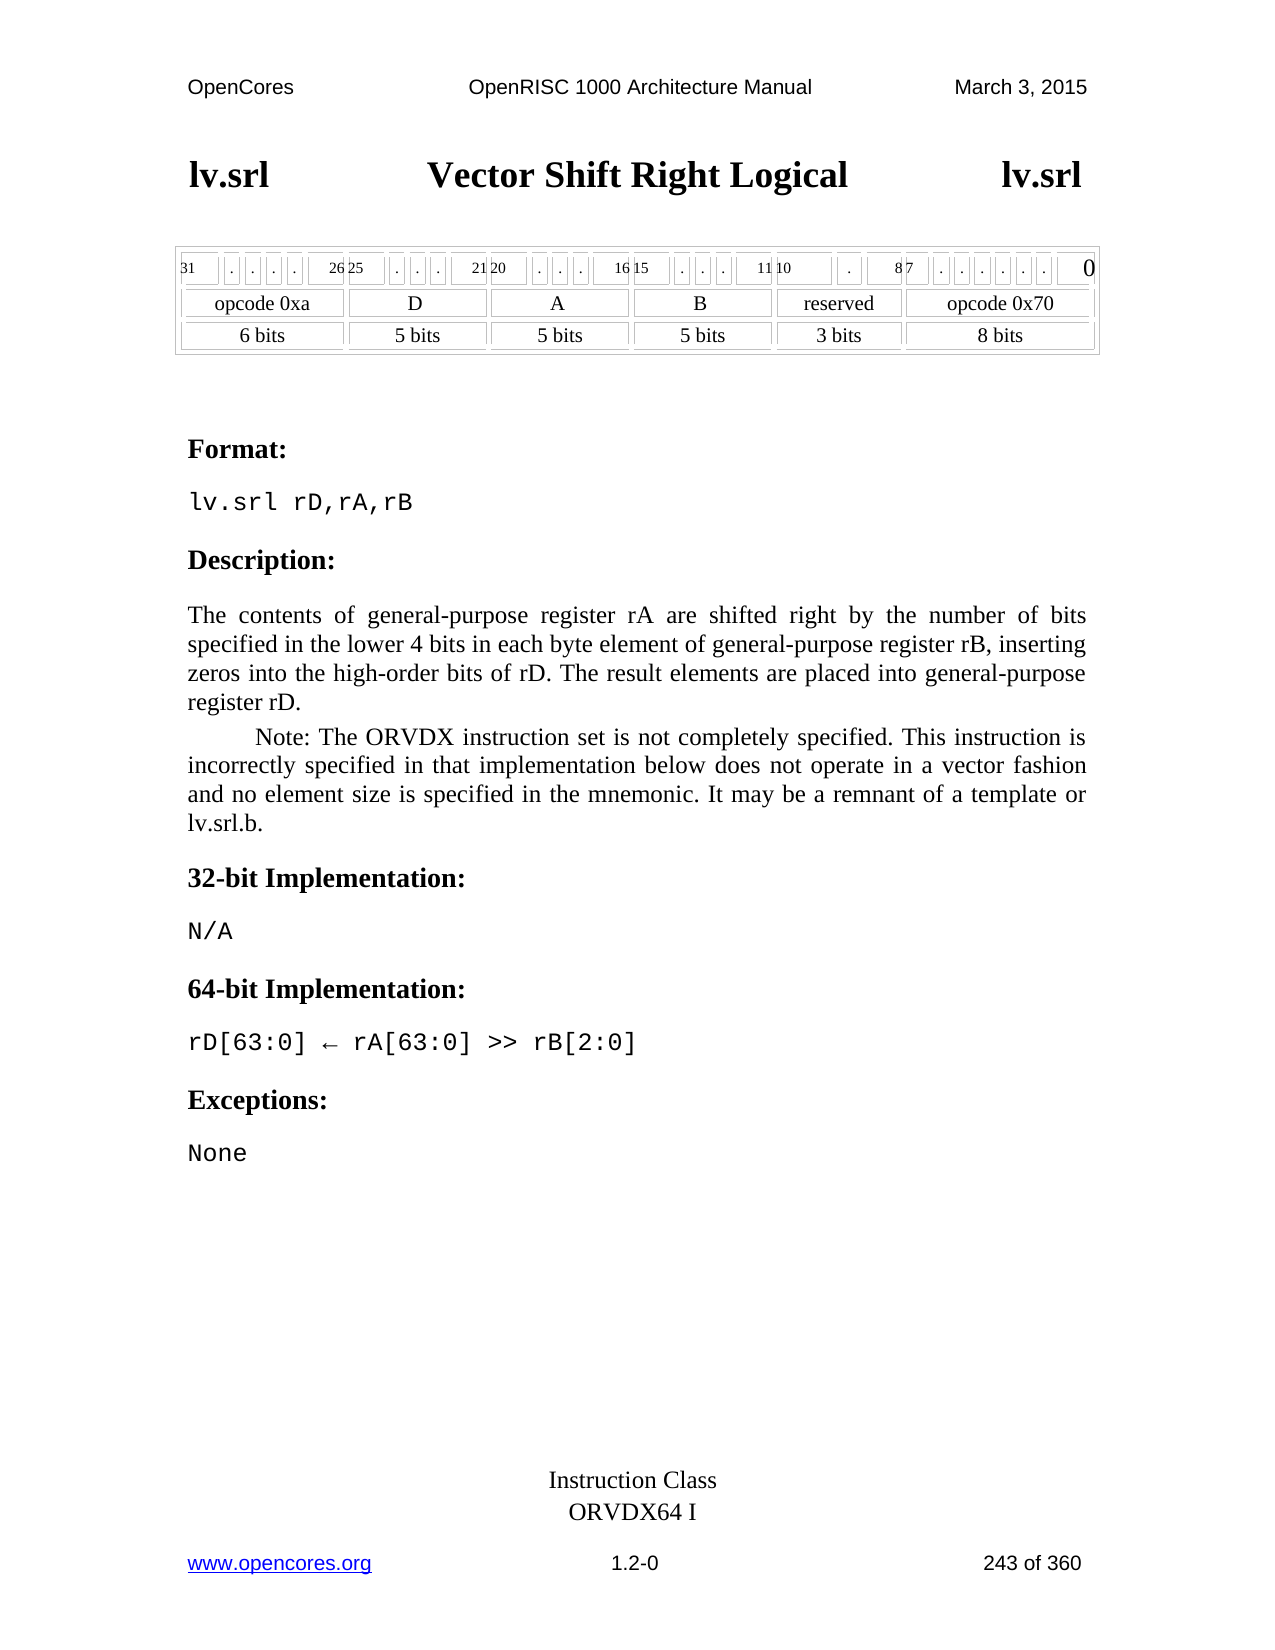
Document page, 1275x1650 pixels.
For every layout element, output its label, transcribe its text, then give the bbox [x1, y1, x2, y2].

text 64-bit Implementation: [187, 972, 1087, 1005]
text Exceptions: [187, 1083, 1087, 1115]
text lv.srl rD,rA,rB [187, 489, 1087, 518]
text Format: [187, 432, 1087, 464]
text N/A [187, 919, 1087, 947]
text rD[63:0] ← rA[63:0] >> rB[2:0] [187, 1030, 1087, 1058]
text The contents of general-purpose register rA are shifted right by the number of bits specified in the lower 4 bits in each byte element of general-purpose register rB, inserting zeros into the high-order bits of rD. The result elements are placed into general-purpose register rD. [187, 600, 1087, 715]
text Note: The ORVDX instruction set is not completely specified. This instruction is incorrectly specified in that implementation below does not operate in a vector fashion and no element size is specified in the mnemonic. It may be a remnant of a template or lv.srl.b. [187, 722, 1087, 837]
text Description: [187, 543, 1087, 575]
text None [187, 1140, 1087, 1169]
text 32-bit Implementation: [187, 862, 1087, 894]
